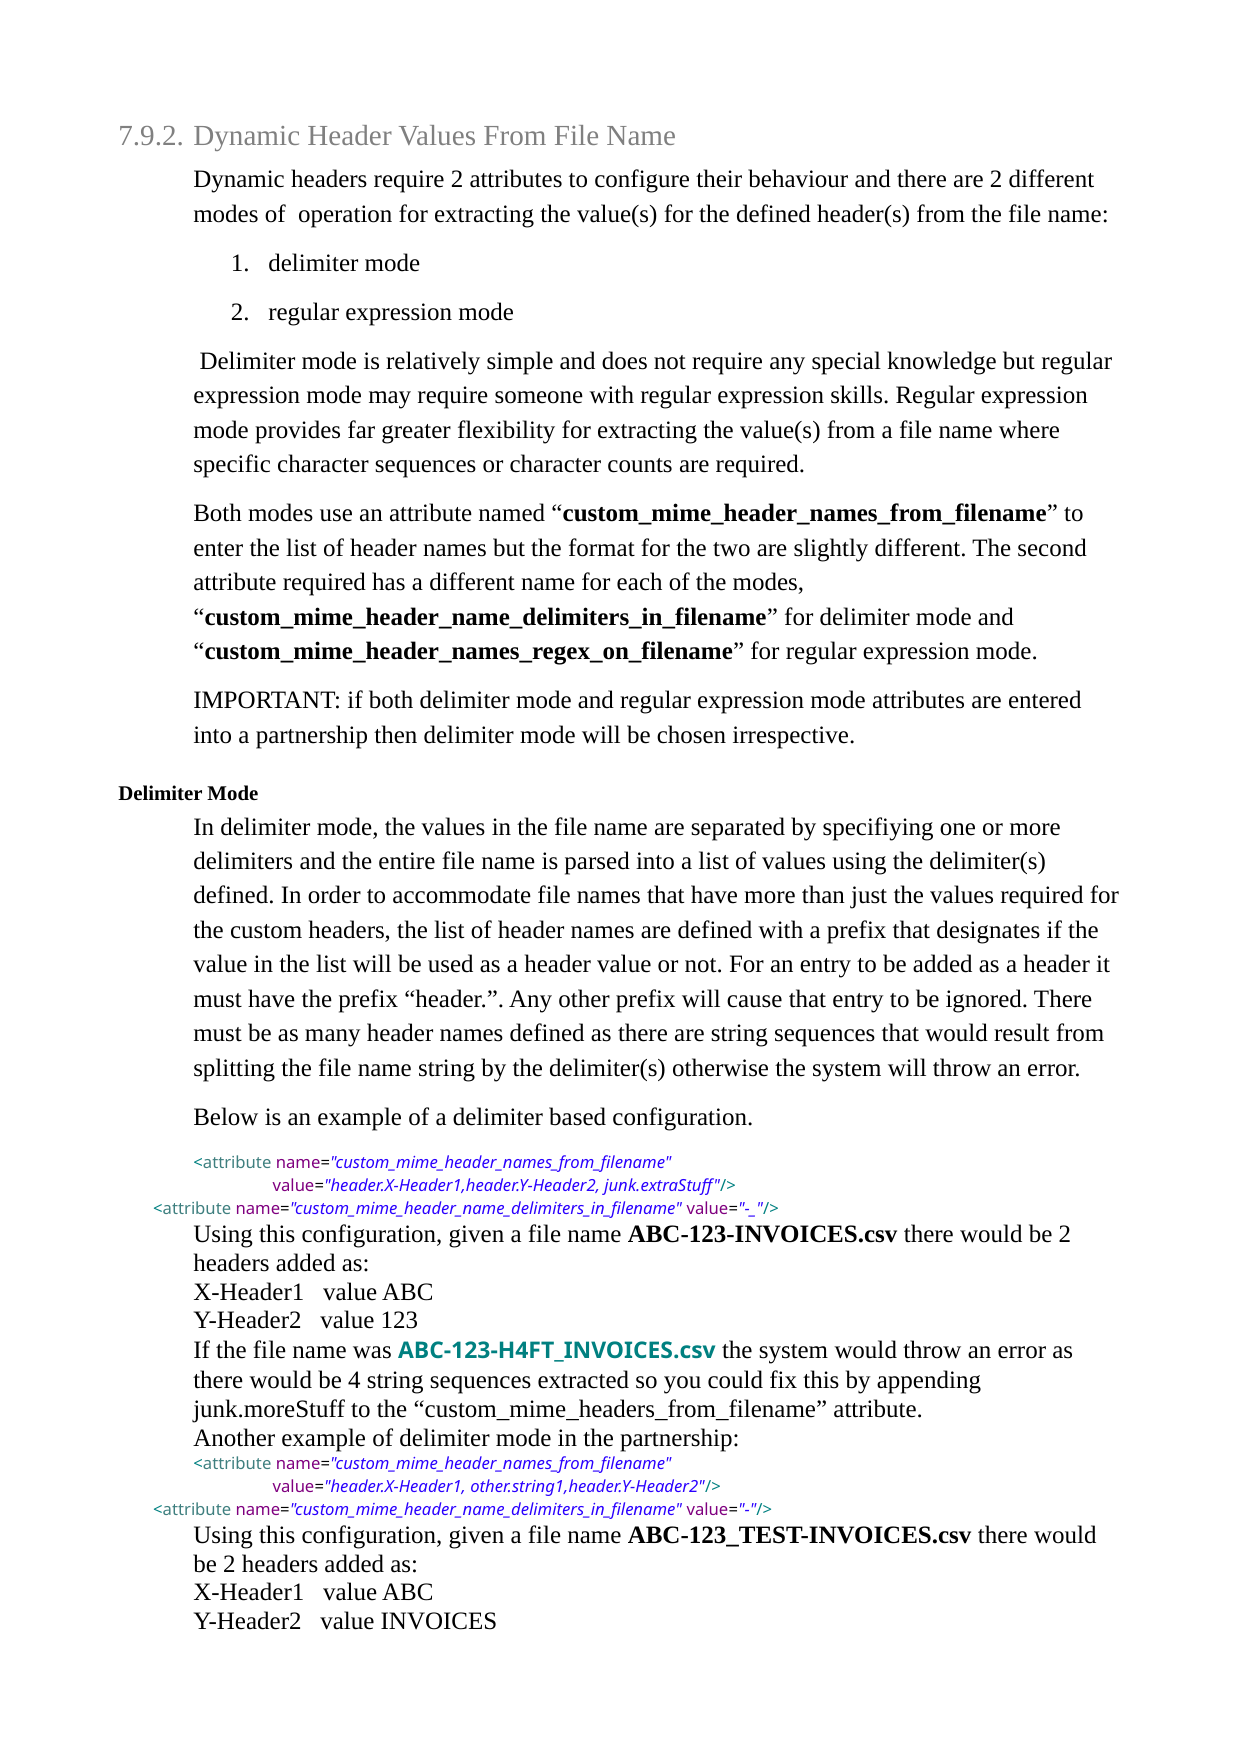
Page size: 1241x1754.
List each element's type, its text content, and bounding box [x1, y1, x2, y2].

text Delimiter mode is relatively simple and does not require any special knowledge but regular expression mode may require someone with regular expression skills. Regular expression mode provides far greater flexibility for extracting the value(s) from a file name where specific character sequences or character counts are required. [193, 346, 1122, 478]
text <attribute name="custom_mime_header_names_from_filename" [193, 1151, 1122, 1174]
list delimiter mode [231, 248, 1122, 276]
text Using this configuration, given a file name ABC-123-INVOICES.csv there would be 2 headers added as: X-Header1 value ABC Y-Header2 value 123 [193, 1219, 1122, 1334]
text Another example of delimiter mode in the partnership: [193, 1423, 1122, 1452]
text In delimiter mode, the values in the file name are separated by specifiying one or more delimiters and the entire file name is parsed into a list of values using the delimiter(s) defined. In order to accommodate file names that have more than just the values required for the custom headers, the list of header names are defined with a prefix that designates if the value in the list will be used as a header value or not. For an entry to be added as a header it must have the prefix “header.”. Any other prefix will cause that entry to be ignored. There must be as many header names defined as there are string sequences that would result from splitting the file name string by the delimiter(s) otherwise the system will throw an error. [193, 812, 1122, 1082]
text <attribute name="custom_mime_header_name_delimiters_in_filename" value="-"/> [118, 1497, 1122, 1520]
subtitle Delimiter Mode [118, 781, 1122, 805]
text If the file name was ABC-123-H4FT_INVOICES.csv the system would throw an error as there would be 4 string sequences extracted so you could fix this by appending junk.moreStuff to the “custom_mime_headers_from_filename” attribute. [193, 1334, 1122, 1423]
text value="header.X-Header1, other.string1,header.Y-Header2"/> [193, 1474, 1122, 1497]
text Dynamic headers require 2 attributes to configure their behaviour and there are 2 different modes of operation for extracting the value(s) for the defined header(s) from the file name: [193, 164, 1122, 227]
list regular expression mode [231, 297, 1122, 326]
text value="header.X-Header1,header.Y-Header2, junk.extraStuff"/> [193, 1174, 1122, 1197]
text <attribute name="custom_mime_header_names_from_filename" [193, 1452, 1122, 1474]
subtitle Dynamic Header Values From File Name [118, 118, 1122, 152]
text Using this configuration, given a file name ABC-123_TEST-INVOICES.csv there would be 2 headers added as: X-Header1 value ABC Y-Header2 value INVOICES [193, 1520, 1122, 1635]
text <attribute name="custom_mime_header_name_delimiters_in_filename" value="-_"/> [118, 1197, 1122, 1219]
text Below is an example of a delimiter based configuration. [193, 1102, 1122, 1131]
text Both modes use an attribute named “custom_mime_header_names_from_filename” to enter the list of header names but the format for the two are slightly different. The second attribute required has a different name for each of the modes, “custom_mime_header_name_delimiters_in_filename” for delimiter mode and “custom_mime_header_names_regex_on_filename” for regular expression mode. [193, 498, 1122, 665]
text IMPORTANT: if both delimiter mode and regular expression mode attributes are entered into a partnership then delimiter mode will be chosen irrespective. [193, 685, 1122, 748]
